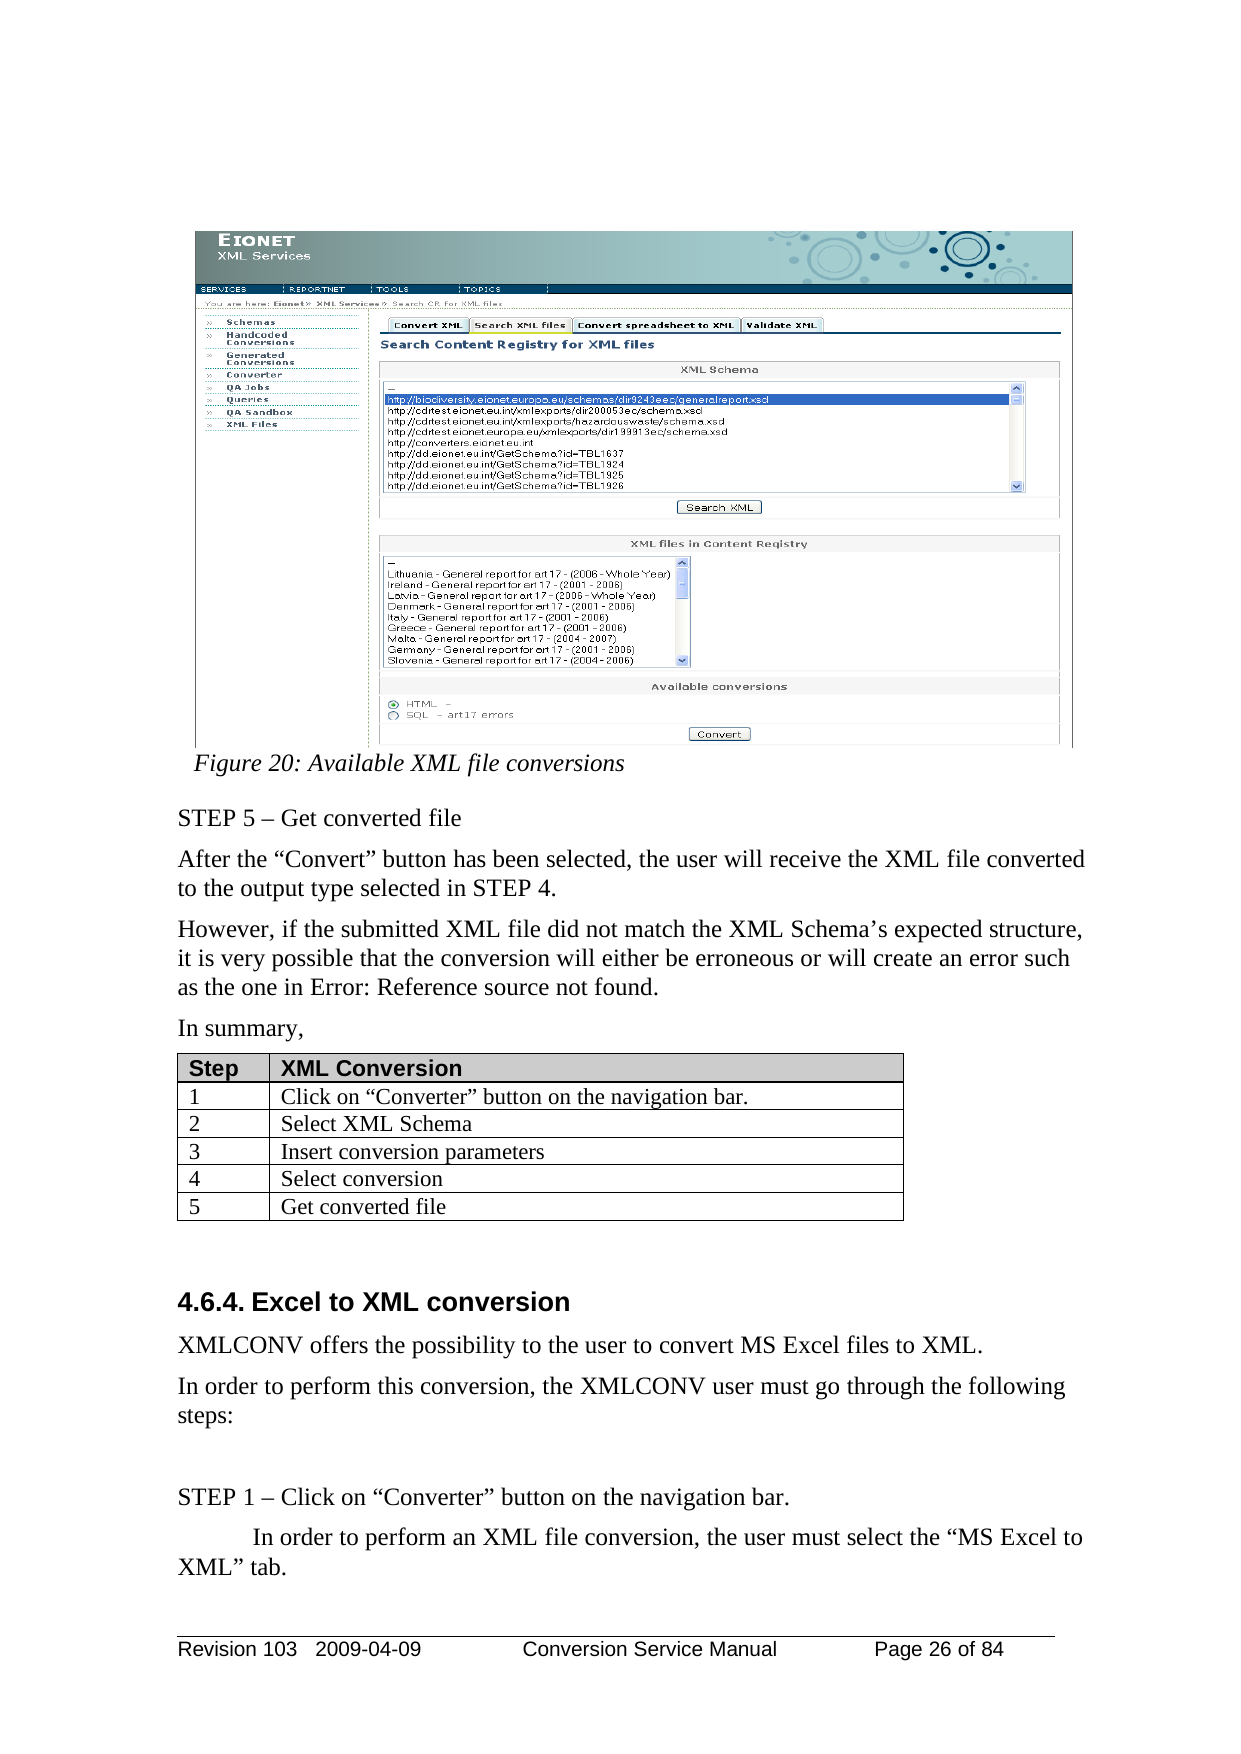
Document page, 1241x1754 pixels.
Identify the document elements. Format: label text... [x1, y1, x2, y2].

text In order to perform an XML file conversion, the user must select the “MS Excel to XML” tab. [177, 1522, 1092, 1580]
text In summary, [177, 1012, 1092, 1042]
subtitle Excel to XML conversion [177, 1286, 1092, 1317]
table_header Step [178, 1054, 269, 1081]
text After the “Convert” button has been selected, the user will receive the XML file converted to the output type selected in STEP 4. [177, 844, 1092, 902]
text However, if the submitted XML file did not match the XML Schema’s expected structure, it is very possible that the conversion will either be erroneous or will create an error such as the one in Error: Reference source not found. [177, 913, 1092, 1001]
text In order to perform this conversion, the XMLCONV user must go through the following steps: [177, 1371, 1092, 1429]
table_cell Click on “Converter” button on the navigation bar. [270, 1083, 903, 1109]
text STEP 5 – Get converted file [177, 803, 1092, 832]
table_cell Get converted file [270, 1193, 903, 1219]
text Figure 20: Available XML file conversions [194, 748, 1074, 776]
table_cell 3 [178, 1138, 269, 1164]
table_cell 1 [178, 1083, 269, 1109]
table_cell Select XML Schema [270, 1110, 903, 1137]
text STEP 1 – Click on “Converter” button on the navigation bar. [177, 1481, 1092, 1511]
text XMLCONV offers the possibility to the user to convert MS Excel files to XML. [177, 1330, 1092, 1359]
table_cell Insert conversion parameters [270, 1138, 903, 1164]
table_cell 4 [178, 1165, 269, 1192]
table_cell Select conversion [270, 1165, 903, 1192]
table_cell 5 [178, 1193, 269, 1219]
table_header XML Conversion [270, 1054, 903, 1081]
table_cell 2 [178, 1110, 269, 1137]
